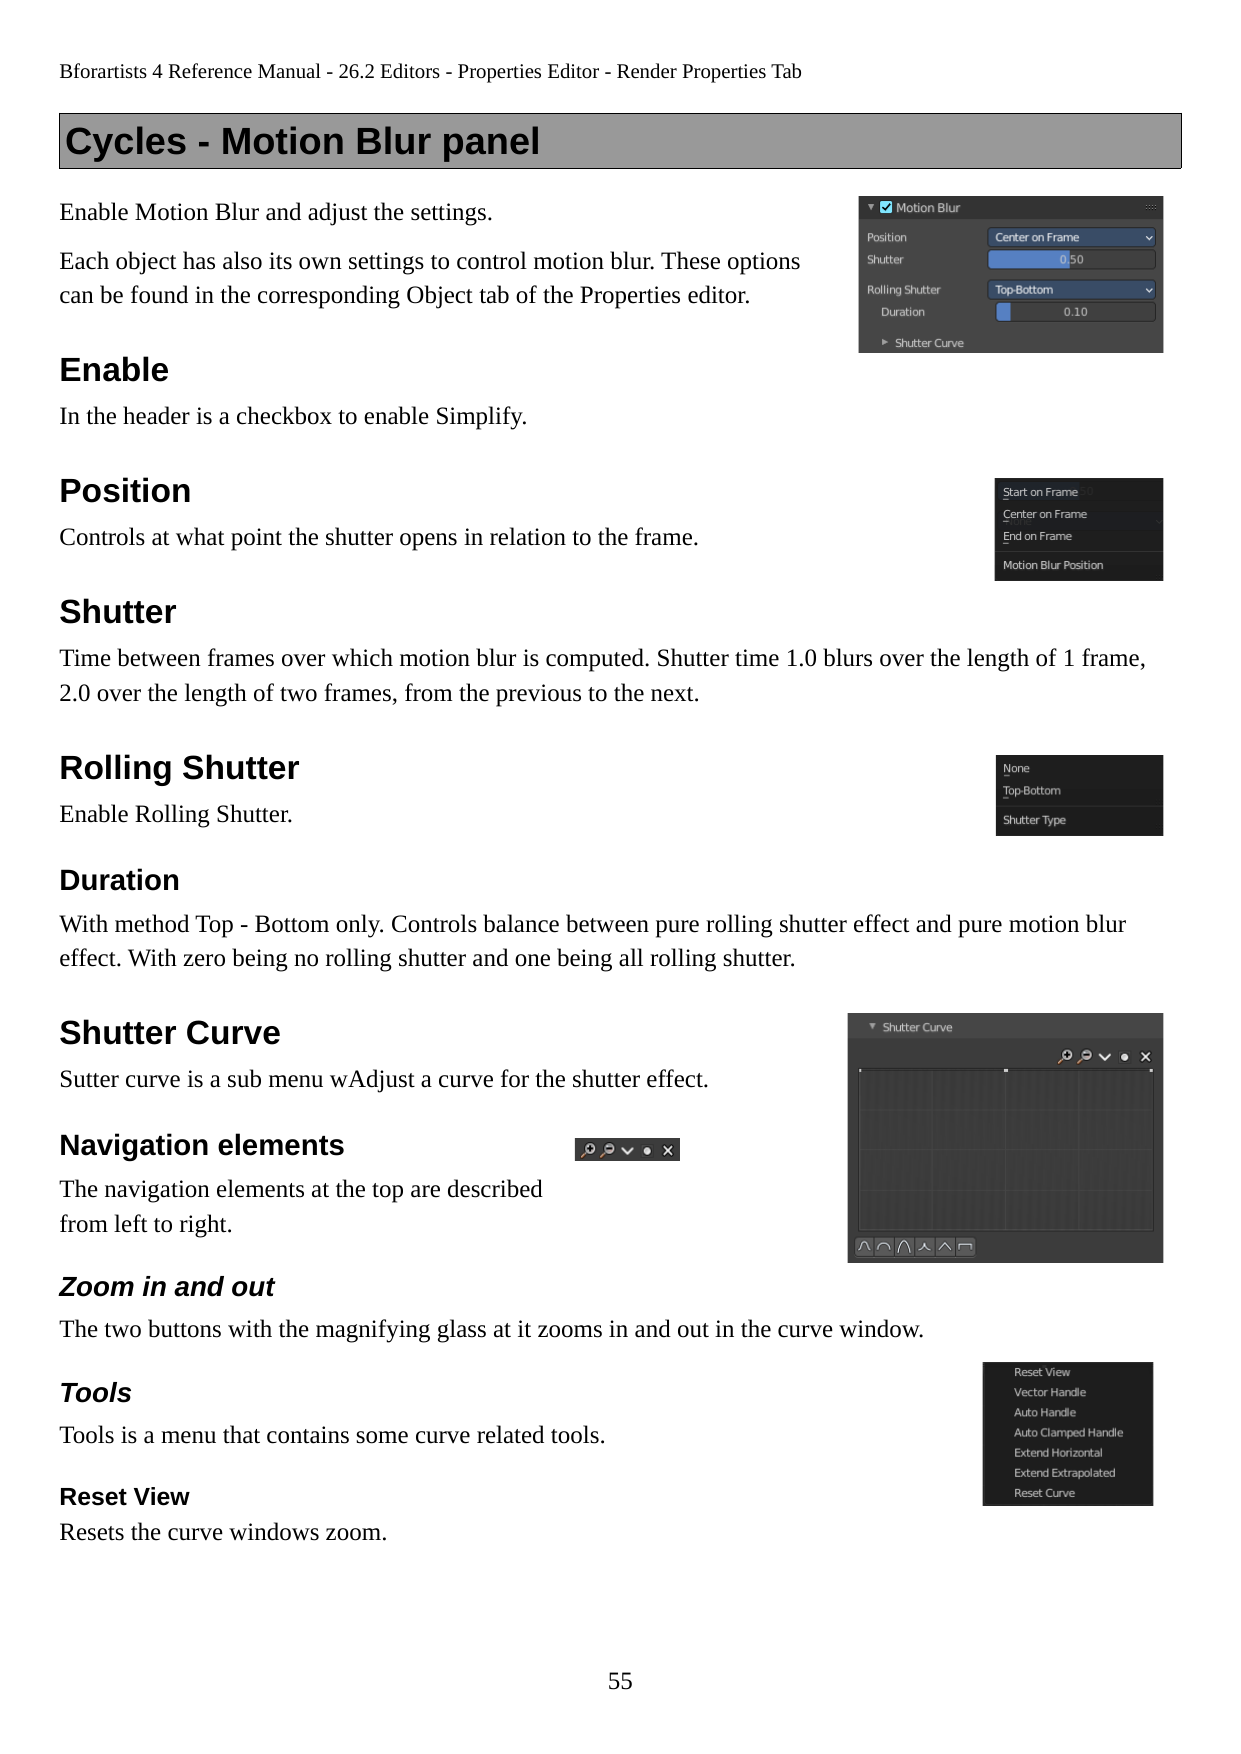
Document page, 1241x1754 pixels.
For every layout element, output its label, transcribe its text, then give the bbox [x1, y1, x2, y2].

text Enable Motion Blur and adjust the settings. [59, 197, 858, 225]
subtitle [1164, 1013, 1181, 1052]
subtitle [1164, 1128, 1181, 1162]
picture [982, 1362, 1154, 1506]
text In the header is a checkbox to enable Simplify. [59, 401, 1181, 430]
subtitle Reset View [59, 1482, 1181, 1511]
picture [995, 755, 1164, 836]
table_header Cycles - Motion Blur panel [60, 114, 1181, 168]
subtitle Shutter Curve [59, 1013, 847, 1052]
subtitle Position [59, 471, 1181, 510]
subtitle Duration [59, 862, 1181, 896]
picture [574, 1138, 680, 1161]
subtitle Shutter [59, 592, 1181, 631]
text Tools is a menu that contains some curve related tools. [59, 1421, 982, 1449]
text Controls at what point the shutter opens in relation to the frame. [59, 522, 994, 551]
text Sutter curve is a sub menu wAdjust a curve for the shutter effect. [59, 1064, 847, 1093]
text [1164, 799, 1181, 828]
text The two buttons with the magnifying glass at it zooms in and out in the curve window. [59, 1314, 1181, 1343]
subtitle Tools [59, 1376, 982, 1408]
text With method Top - Bottom only. Controls balance between pure rolling shutter effect and pure motion blur effect. With zero being no rolling shutter and one being all rolling shutter. [59, 909, 1181, 972]
subtitle Rolling Shutter [59, 748, 1181, 786]
subtitle Enable [59, 350, 1181, 389]
text Time between frames over which motion blur is computed. Shutter time 1.0 blurs over the length of 1 frame, 2.0 over the length of two frames, from the previous to the next. [59, 643, 1181, 707]
text Resets the curve windows zoom. [59, 1517, 1181, 1546]
picture [847, 1013, 1164, 1263]
subtitle [1154, 1376, 1181, 1408]
subtitle Navigation elements [59, 1128, 847, 1162]
subtitle Zoom in and out [59, 1270, 1181, 1302]
picture [858, 196, 1164, 353]
picture [994, 478, 1164, 581]
text Enable Rolling Shutter. [59, 799, 995, 828]
text Each object has also its own settings to control motion blur. These options can be found in the corresponding Object tab of the Properties editor. [59, 246, 858, 309]
text The navigation elements at the top are described from left to right. [59, 1174, 847, 1237]
